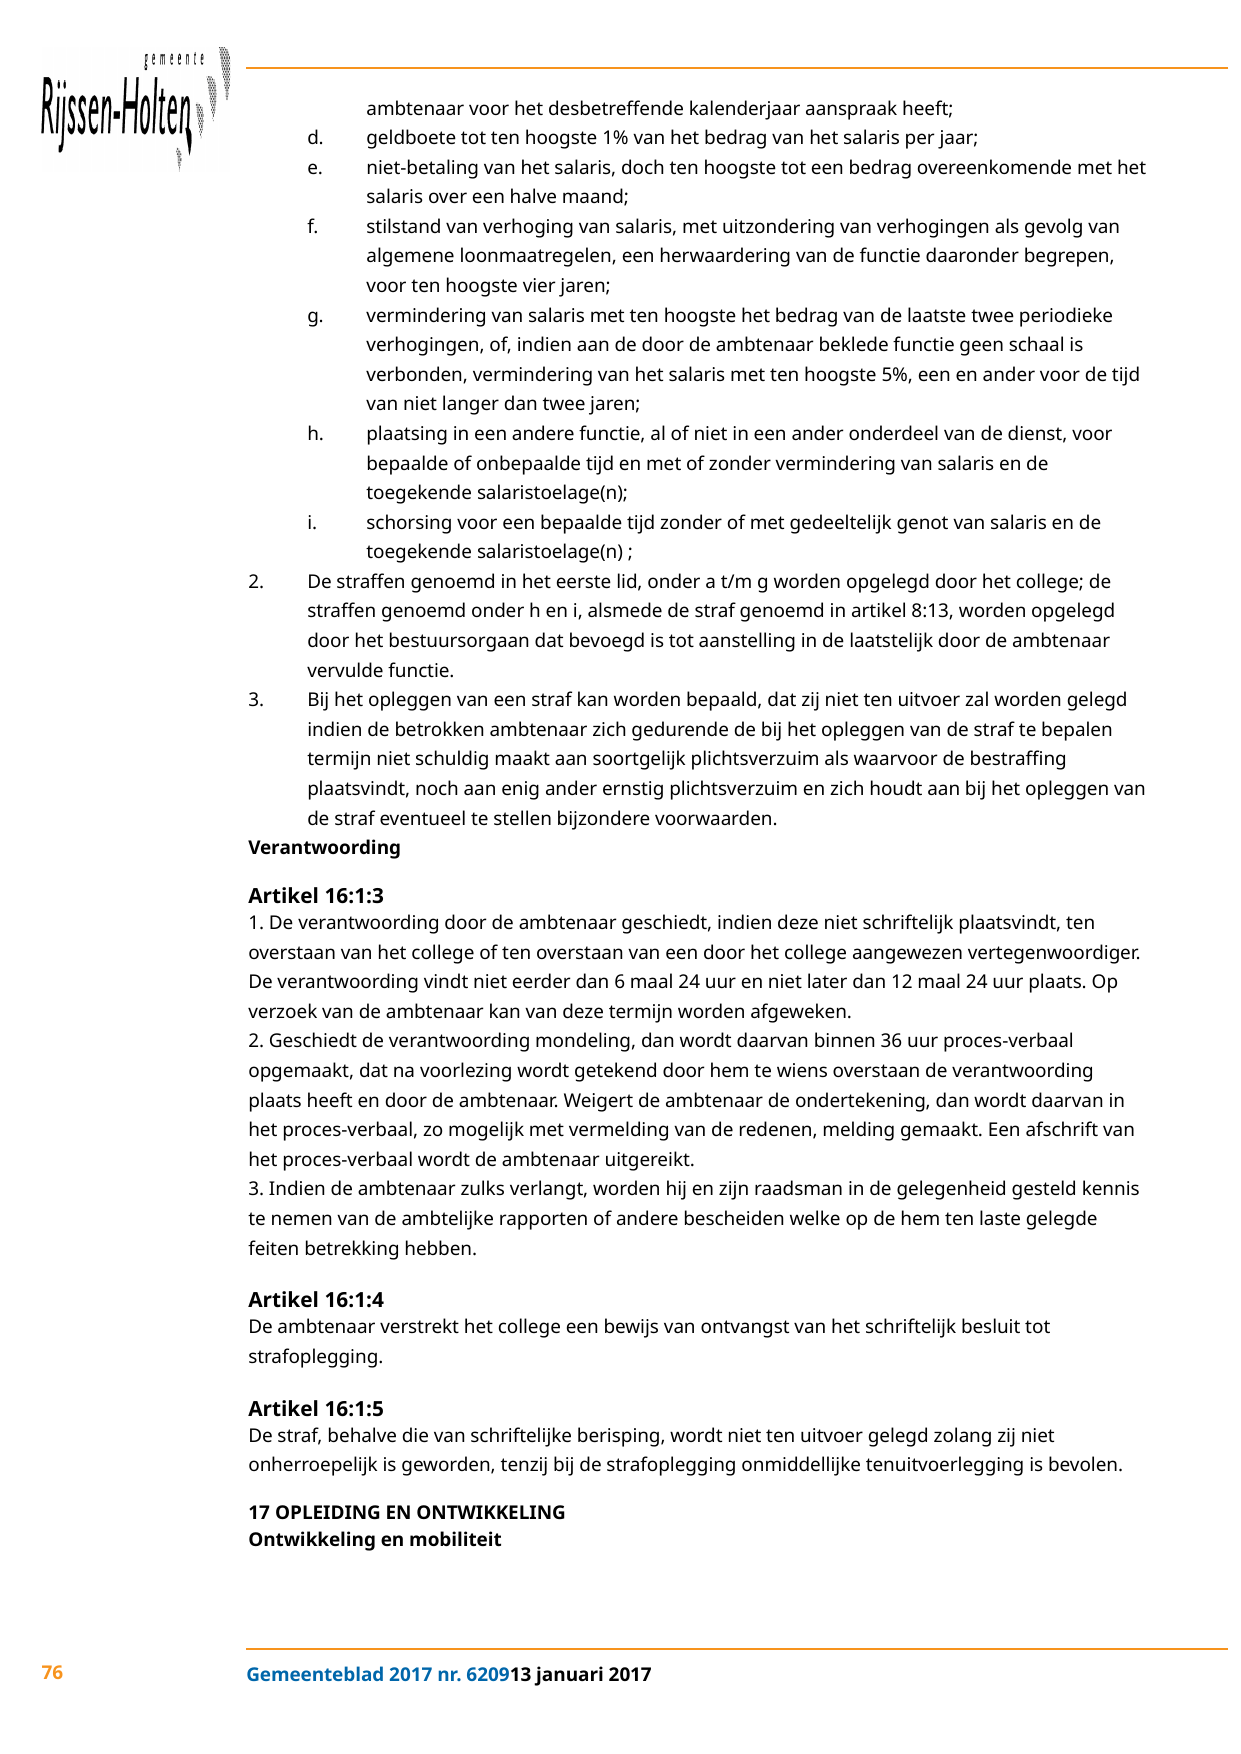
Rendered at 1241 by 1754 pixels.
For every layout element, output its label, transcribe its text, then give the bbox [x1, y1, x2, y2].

list geldboete tot ten hoogste 1% van het bedrag van het salaris per jaar; [307, 124, 1152, 150]
text 2. Geschiedt de verantwoording mondeling, dan wordt daarvan binnen 36 uur proces-verbaal opgemaakt, dat na voorlezing wordt getekend door hem te wiens overstaan de verantwoording plaats heeft en door de ambtenaar. Weigert de ambtenaar de ondertekening, dan wordt daarvan in het proces-verbaal, zo mogelijk met vermelding van de redenen, melding gemaakt. Een afschrift van het proces-verbaal wordt de ambtenaar uitgereikt. [248, 1028, 1152, 1172]
list stilstand van verhoging van salaris, met uitzondering van verhogingen als gevolg van algemene loonmaatregelen, een herwaardering van de functie daaronder begrepen, voor ten hoogste vier jaren; [307, 213, 1152, 298]
list niet-betaling van het salaris, doch ten hoogste tot een bedrag overeenkomende met het salaris over een halve maand; [307, 154, 1152, 209]
list ambtenaar voor het desbetreffende kalenderjaar aanspraak heeft; [307, 95, 1152, 121]
list vermindering van salaris met ten hoogste het bedrag van de laatste twee periodieke verhogingen, of, indien aan de door de ambtenaar beklede functie geen schaal is verbonden, vermindering van het salaris met ten hoogste 5%, een en ander voor de tijd van niet langer dan twee jaren; [307, 302, 1152, 416]
text 1. De verantwoording door de ambtenaar geschiedt, indien deze niet schriftelijk plaatsvindt, ten overstaan van het college of ten overstaan van een door het college aangewezen vertegenwoordiger. De verantwoording vindt niet eerder dan 6 maal 24 uur en niet later dan 12 maal 24 uur plaats. Op verzoek van de ambtenaar kan van deze termijn worden afgeweken. [248, 909, 1152, 1024]
text 3. Indien de ambtenaar zulks verlangt, worden hij en zijn raadsman in de gelegenheid gesteld kennis te nemen van de ambtelijke rapporten of andere bescheiden welke op de hem ten laste gelegde feiten betrekking hebben. [248, 1176, 1152, 1261]
picture [41, 47, 231, 172]
text De straf, behalve die van schriftelijke berisping, wordt niet ten uitvoer gelegd zolang zij niet onherroepelijk is geworden, tenzij bij de strafoplegging onmiddellijke tenuitvoerlegging is bevolen. [248, 1422, 1152, 1477]
text 17 OPLEIDING EN ONTWIKKELING [248, 1497, 1152, 1526]
list De straffen genoemd in het eerste lid, onder a t/m g worden opgelegd door het college; de straffen genoemd onder h en i, alsmede de straf genoemd in artikel 8:13, worden opgelegd door het bestuursorgaan dat bevoegd is tot aanstelling in de laatstelijk door de ambtenaar vervulde functie. [248, 568, 1152, 683]
text Ontwikkeling en mobiliteit [248, 1526, 1152, 1551]
text Artikel 16:1:5 [248, 1394, 1152, 1422]
list Bij het opleggen van een straf kan worden bepaald, dat zij niet ten uitvoer zal worden gelegd indien de betrokken ambtenaar zich gedurende de bij het opleggen van de straf te bepalen termijn niet schuldig maakt aan soortgelijk plichtsverzuim als waarvoor de bestraffing plaatsvindt, noch aan enig ander ernstig plichtsverzuim en zich houdt aan bij het opleggen van de straf eventueel te stellen bijzondere voorwaarden. [248, 686, 1152, 831]
list schorsing voor een bepaalde tijd zonder of met gedeeltelijk genot van salaris en de toegekende salaristoelage(n) ; [307, 509, 1152, 564]
text Artikel 16:1:4 [248, 1285, 1152, 1314]
text Verantwoording [248, 834, 1152, 860]
text Artikel 16:1:3 [248, 881, 1152, 909]
list plaatsing in een andere functie, al of niet in een ander onderdeel van de dienst, voor bepaalde of onbepaalde tijd en met of zonder vermindering van salaris en de toegekende salaristoelage(n); [307, 420, 1152, 505]
text De ambtenaar verstrekt het college een bewijs van ontvangst van het schriftelijk besluit tot strafoplegging. [248, 1314, 1152, 1369]
